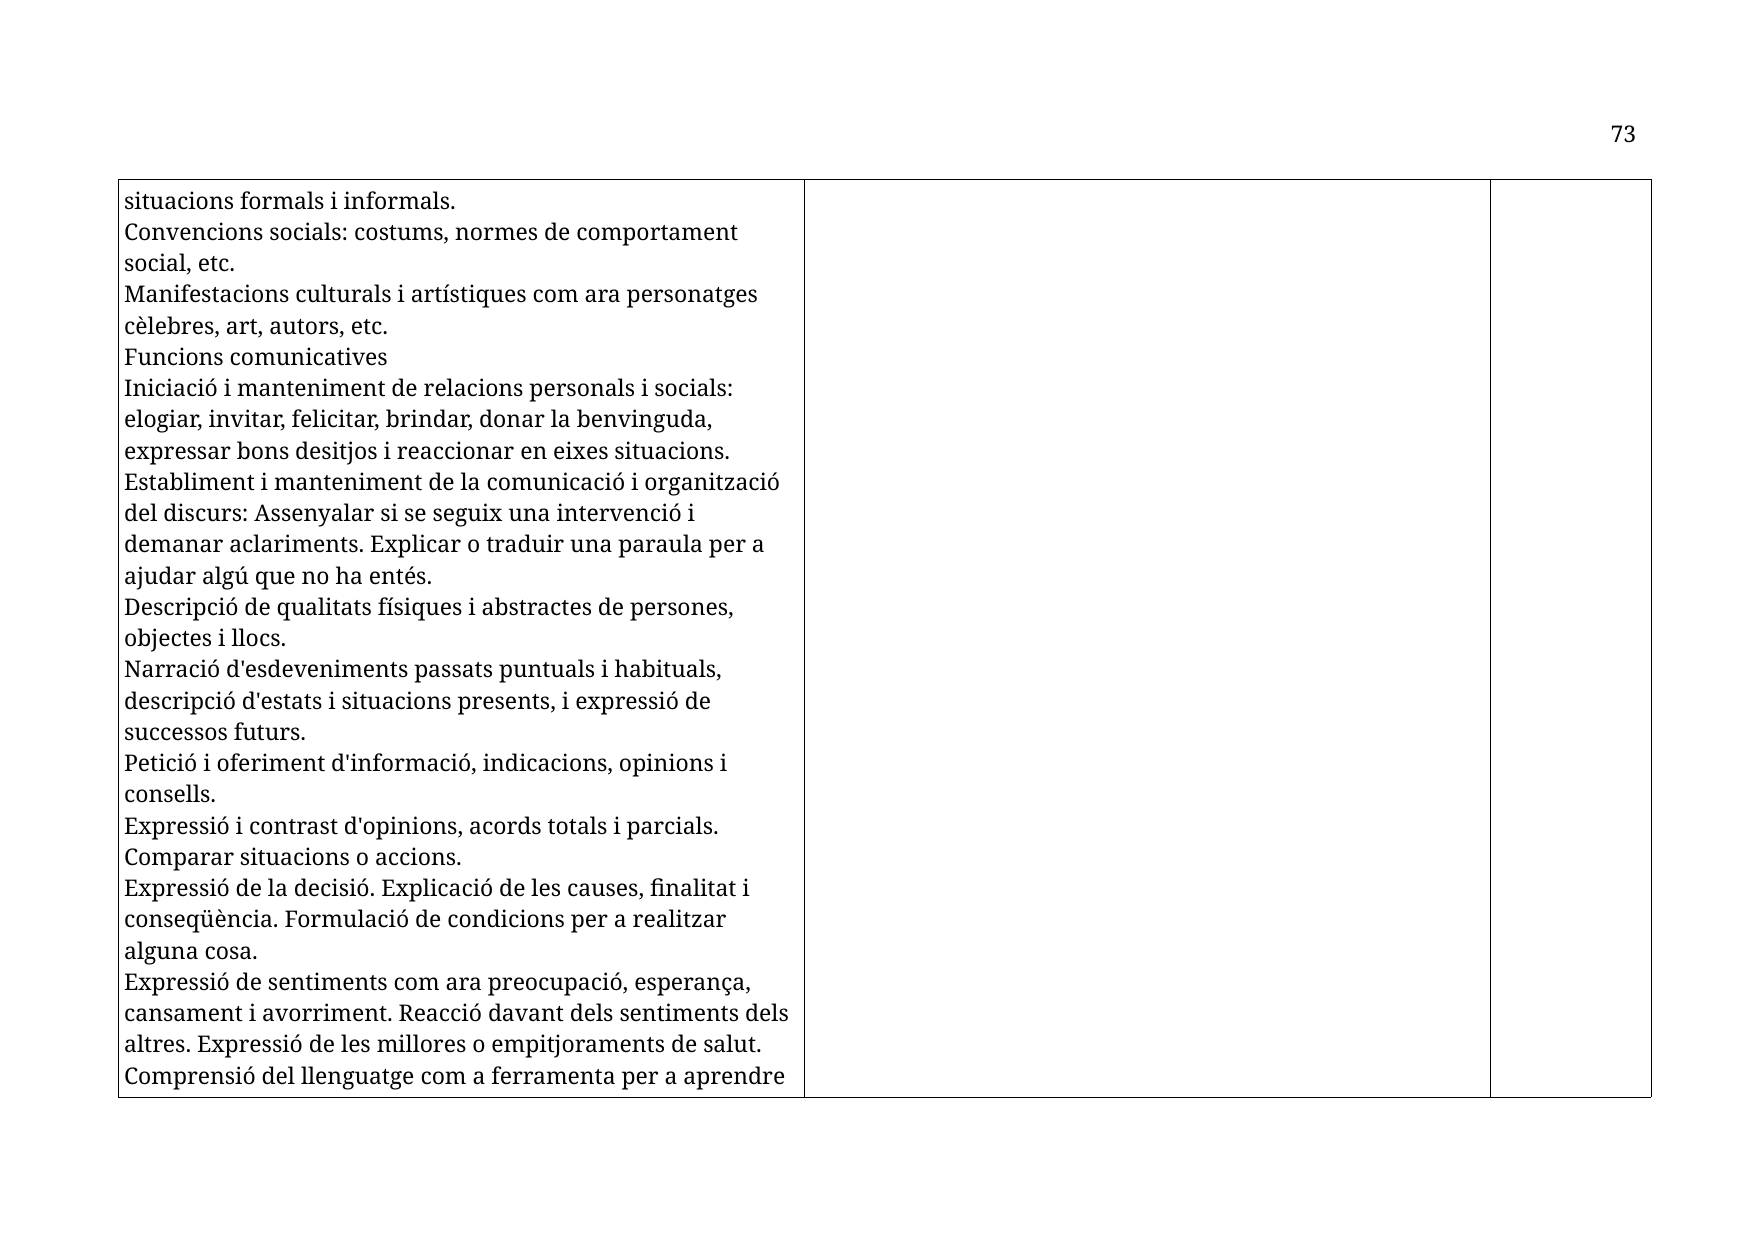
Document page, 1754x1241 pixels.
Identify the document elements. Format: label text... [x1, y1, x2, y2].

table_cell situacions formals i informals. Convencions socials: costums, normes de comportament social, etc. Manifestacions culturals i artístiques com ara personatges cèlebres, art, autors, etc. Funcions comunicatives Iniciació i manteniment de relacions personals i socials: elogiar, invitar, felicitar, brindar, donar la benvinguda, expressar bons desitjos i reaccionar en eixes situacions. Establiment i manteniment de la comunicació i organització del discurs: Assenyalar si se seguix una intervenció i demanar aclariments. Explicar o traduir una paraula per a ajudar algú que no ha entés. Descripció de qualitats físiques i abstractes de persones, objectes i llocs. Narració d'esdeveniments passats puntuals i habituals, descripció d'estats i situacions presents, i expressió de successos futurs. Petició i oferiment d'informació, indicacions, opinions i consells. Expressió i contrast d'opinions, acords totals i parcials. Comparar situacions o accions. Expressió de la decisió. Explicació de les causes, finalitat i conseqüència. Formulació de condicions per a realitzar alguna cosa. Expressió de sentiments com ara preocupació, esperança, cansament i avorriment. Reacció davant dels sentiments dels altres. Expressió de les millores o empitjoraments de salut. Comprensió del llenguatge com a ferramenta per a aprendre [119, 180, 804, 1097]
table_cell [1491, 180, 1651, 1097]
table_cell [805, 180, 1490, 1097]
